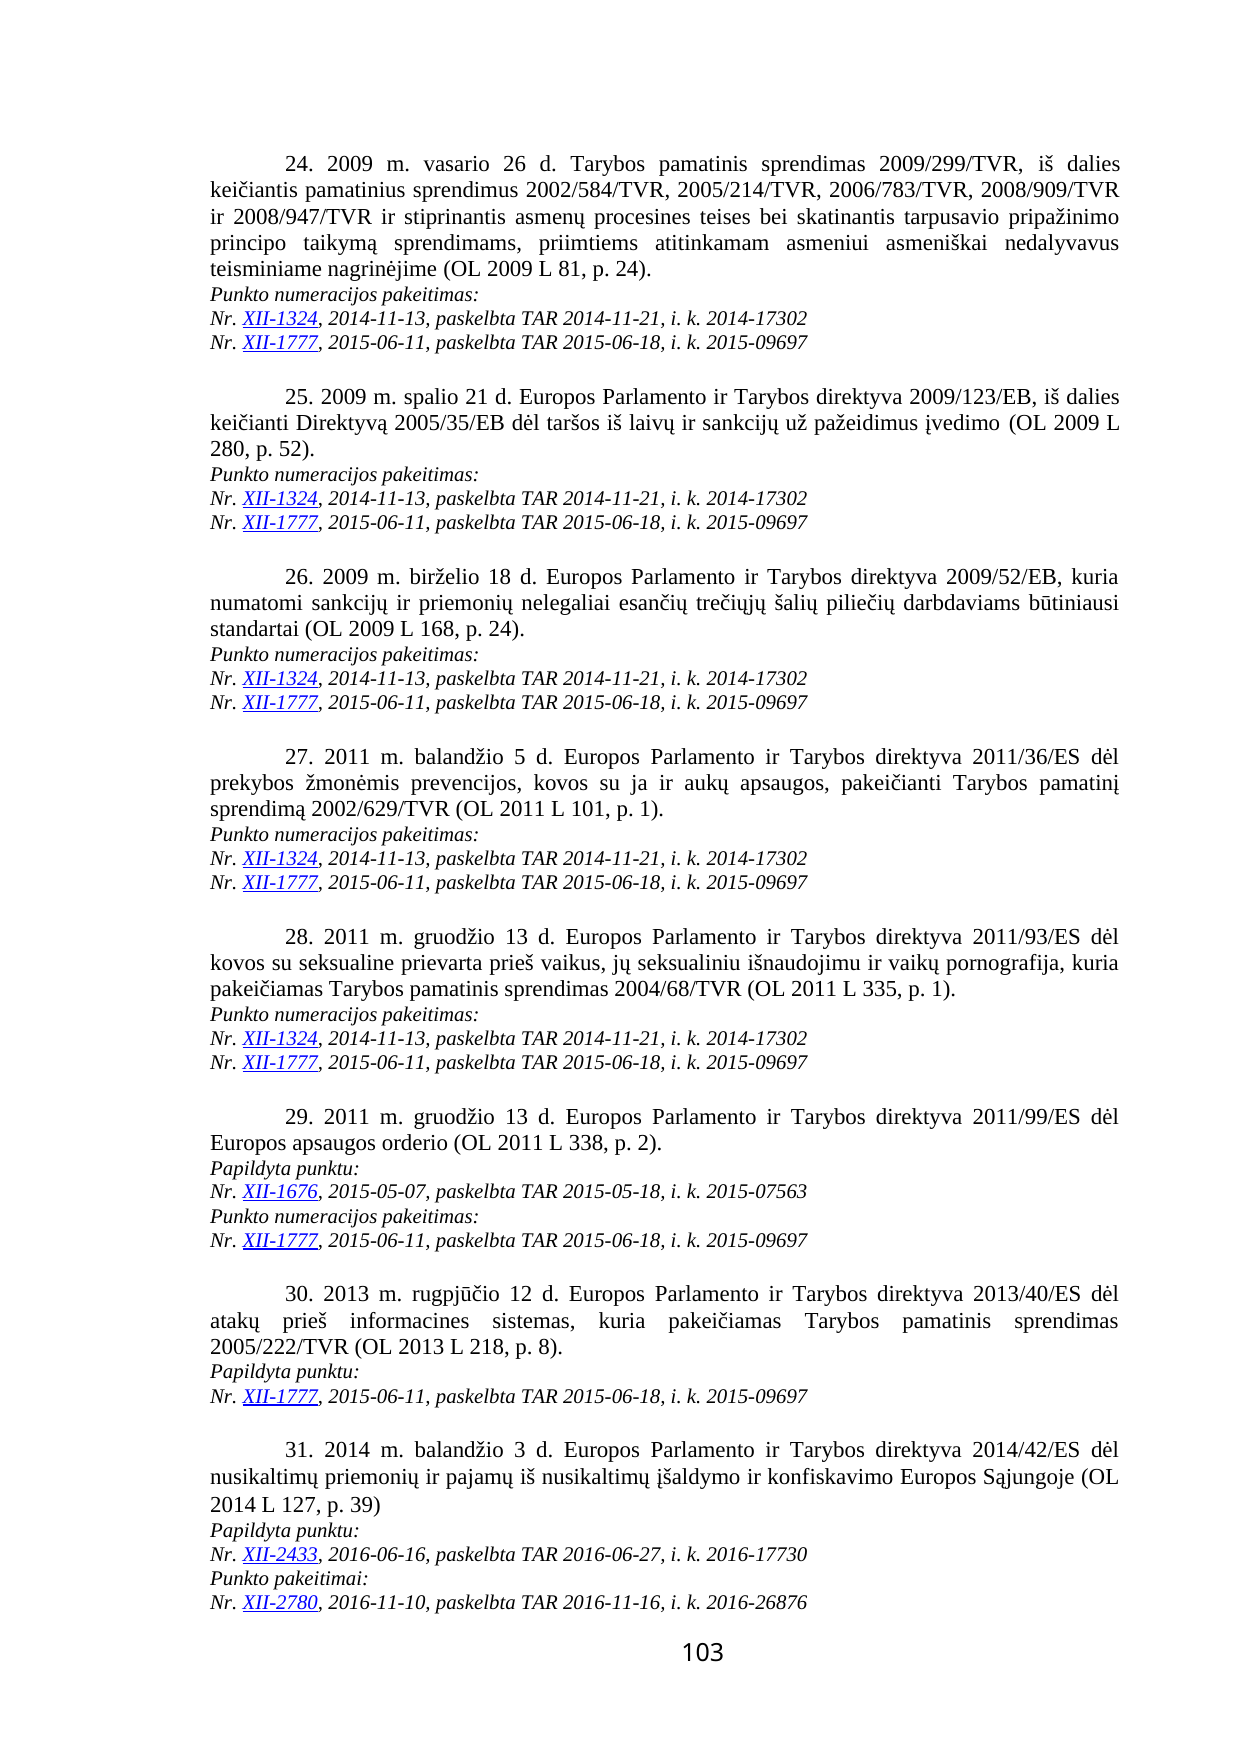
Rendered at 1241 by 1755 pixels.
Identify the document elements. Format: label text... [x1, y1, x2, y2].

text Nr. XII-1324, 2014-11-13, paskelbta TAR 2014-11-21, i. k. 2014-17302 [210, 306, 1120, 330]
text 24. 2009 m. vasario 26 d. Tarybos pamatinis sprendimas 2009/299/TVR, iš dalies keičiantis pamatinius sprendimus 2002/584/TVR, 2005/214/TVR, 2006/783/TVR, 2008/909/TVR ir 2008/947/TVR ir stiprinantis asmenų procesines teises bei skatinantis tarpusavio pripažinimo principo taikymą sprendimams, priimtiems atitinkamam asmeniui asmeniškai nedalyvavus teisminiame nagrinėjime (OL 2009 L 81, p. 24). [210, 150, 1120, 282]
text 25. 2009 m. spalio 21 d. Europos Parlamento ir Tarybos direktyva 2009/123/EB, iš dalies keičianti Direktyvą 2005/35/EB dėl taršos iš laivų ir sankcijų už pažeidimus įvedimo (OL 2009 L 280, p. 52). [210, 383, 1120, 462]
text Nr. XII-1676, 2015-05-07, paskelbta TAR 2015-05-18, i. k. 2015-07563 [210, 1179, 1120, 1203]
text Papildyta punktu: [210, 1155, 1120, 1179]
text Nr. XII-1324, 2014-11-13, paskelbta TAR 2014-11-21, i. k. 2014-17302 [210, 666, 1120, 690]
text Nr. XII-1777, 2015-06-11, paskelbta TAR 2015-06-18, i. k. 2015-09697 [210, 870, 1120, 894]
text Nr. XII-1324, 2014-11-13, paskelbta TAR 2014-11-21, i. k. 2014-17302 [210, 846, 1120, 870]
text Papildyta punktu: [210, 1518, 1120, 1542]
text Nr. XII-1777, 2015-06-11, paskelbta TAR 2015-06-18, i. k. 2015-09697 [210, 690, 1120, 714]
text Nr. XII-1777, 2015-06-11, paskelbta TAR 2015-06-18, i. k. 2015-09697 [210, 330, 1120, 354]
text 29. 2011 m. gruodžio 13 d. Europos Parlamento ir Tarybos direktyva 2011/99/ES dėl Europos apsaugos orderio (OL 2011 L 338, p. 2). [210, 1103, 1120, 1155]
text Punkto numeracijos pakeitimas: [210, 822, 1120, 846]
text Papildyta punktu: [210, 1359, 1120, 1383]
text 27. 2011 m. balandžio 5 d. Europos Parlamento ir Tarybos direktyva 2011/36/ES dėl prekybos žmonėmis prevencijos, kovos su ja ir aukų apsaugos, pakeičianti Tarybos pamatinį sprendimą 2002/629/TVR (OL 2011 L 101, p. 1). [210, 743, 1120, 822]
text 30. 2013 m. rugpjūčio 12 d. Europos Parlamento ir Tarybos direktyva 2013/40/ES dėl atakų prieš informacines sistemas, kuria pakeičiamas Tarybos pamatinis sprendimas 2005/222/TVR (OL 2013 L 218, p. 8). [210, 1280, 1120, 1359]
text Nr. XII-1324, 2014-11-13, paskelbta TAR 2014-11-21, i. k. 2014-17302 [210, 1026, 1120, 1050]
text Nr. XII-2433, 2016-06-16, paskelbta TAR 2016-06-27, i. k. 2016-17730 [210, 1542, 1120, 1566]
text Nr. XII-2780, 2016-11-10, paskelbta TAR 2016-11-16, i. k. 2016-26876 [210, 1590, 1120, 1614]
text Punkto numeracijos pakeitimas: [210, 1203, 1120, 1228]
text Nr. XII-1777, 2015-06-11, paskelbta TAR 2015-06-18, i. k. 2015-09697 [210, 1228, 1120, 1252]
text Punkto numeracijos pakeitimas: [210, 282, 1120, 306]
text Punkto numeracijos pakeitimas: [210, 462, 1120, 486]
text 26. 2009 m. birželio 18 d. Europos Parlamento ir Tarybos direktyva 2009/52/EB, kuria numatomi sankcijų ir priemonių nelegaliai esančių trečiųjų šalių piliečių darbdaviams būtiniausi standartai (OL 2009 L 168, p. 24). [210, 563, 1120, 642]
text Punkto numeracijos pakeitimas: [210, 642, 1120, 666]
text Nr. XII-1777, 2015-06-11, paskelbta TAR 2015-06-18, i. k. 2015-09697 [210, 510, 1120, 534]
text Punkto pakeitimai: [210, 1566, 1120, 1590]
text Nr. XII-1324, 2014-11-13, paskelbta TAR 2014-11-21, i. k. 2014-17302 [210, 486, 1120, 510]
text 31. 2014 m. balandžio 3 d. Europos Parlamento ir Tarybos direktyva 2014/42/ES dėl nusikaltimų priemonių ir pajamų iš nusikaltimų įšaldymo ir konfiskavimo Europos Sąjungoje (OL 2014 L 127, p. 39) [210, 1436, 1120, 1518]
text Nr. XII-1777, 2015-06-11, paskelbta TAR 2015-06-18, i. k. 2015-09697 [210, 1050, 1120, 1074]
text Punkto numeracijos pakeitimas: [210, 1002, 1120, 1026]
text Nr. XII-1777, 2015-06-11, paskelbta TAR 2015-06-18, i. k. 2015-09697 [210, 1383, 1120, 1408]
text 28. 2011 m. gruodžio 13 d. Europos Parlamento ir Tarybos direktyva 2011/93/ES dėl kovos su seksualine prievarta prieš vaikus, jų seksualiniu išnaudojimu ir vaikų pornografija, kuria pakeičiamas Tarybos pamatinis sprendimas 2004/68/TVR (OL 2011 L 335, p. 1). [210, 923, 1120, 1002]
